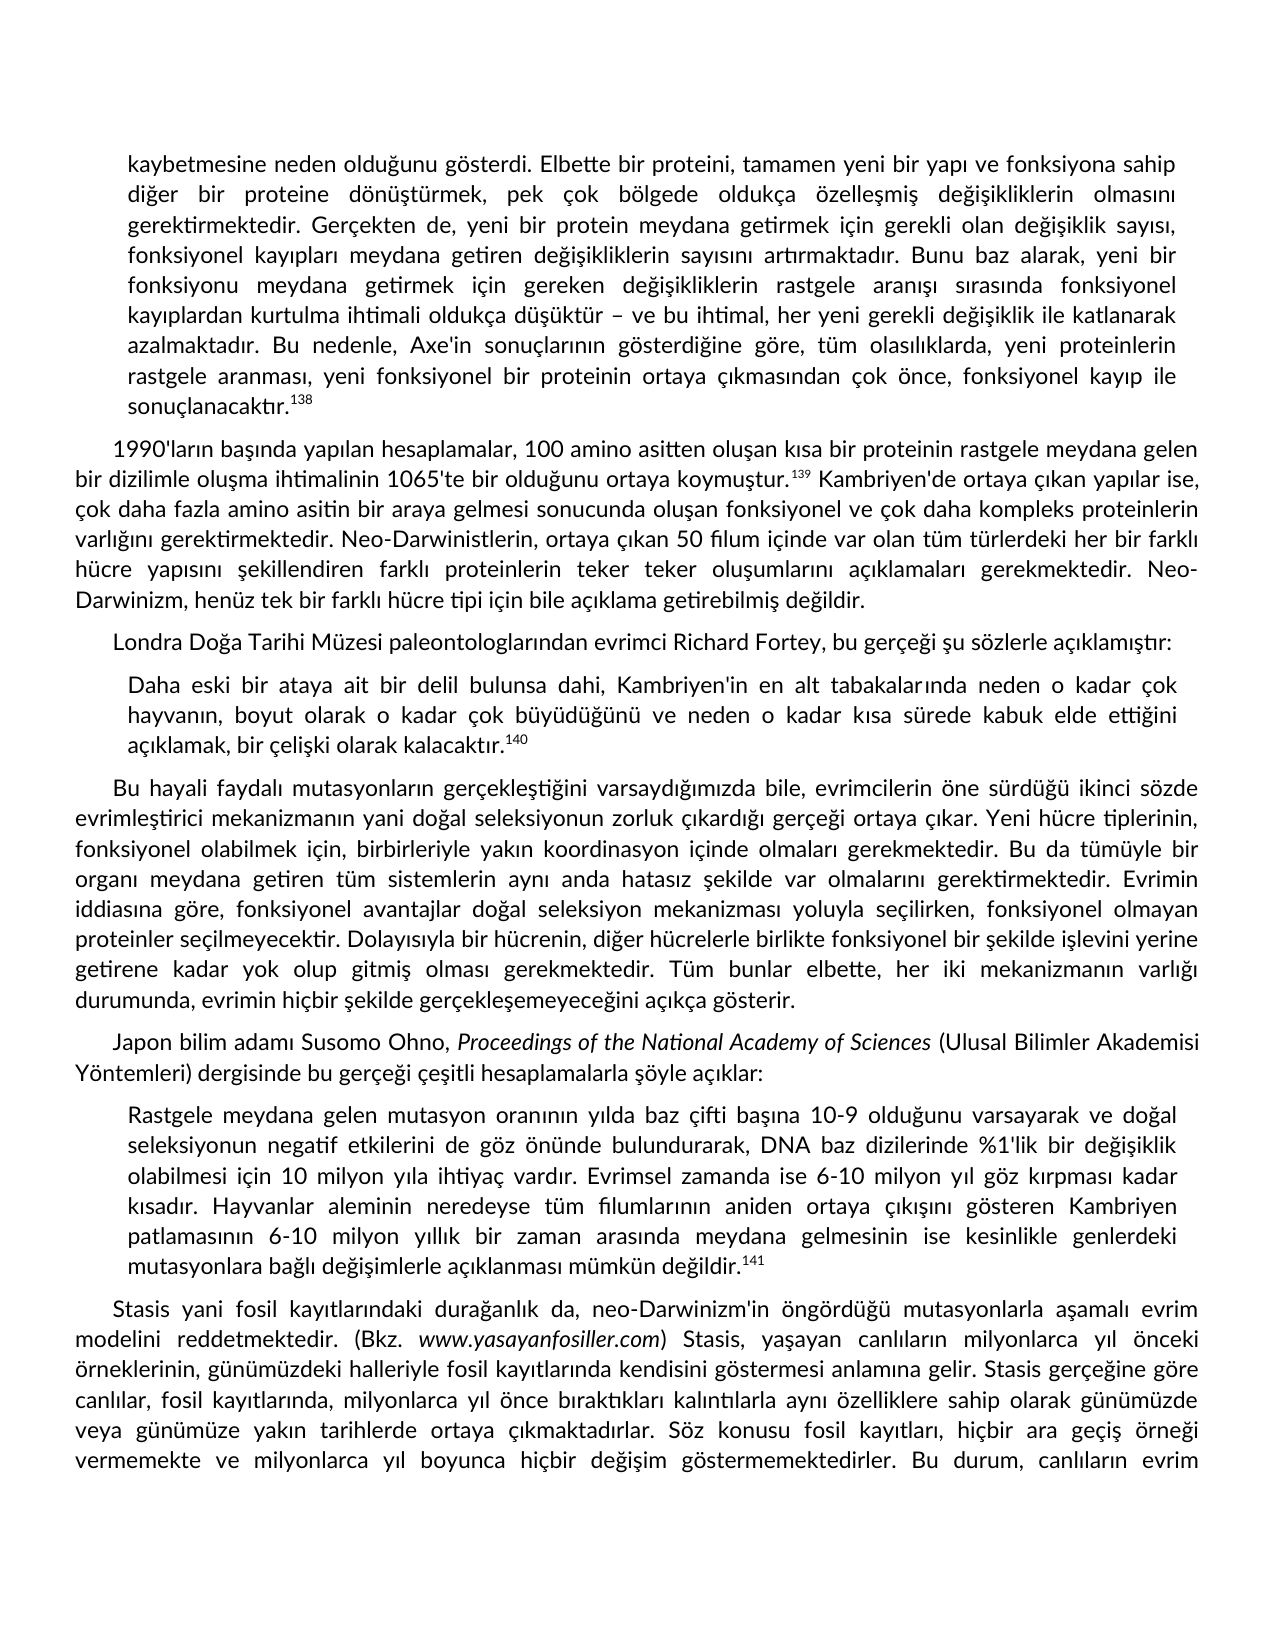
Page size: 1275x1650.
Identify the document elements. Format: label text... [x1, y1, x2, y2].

text Daha eski bir ataya ait bir delil bulunsa dahi, Kambriyen'in en alt tabakalarında neden o kadar çok hayvanın, boyut olarak o kadar çok büyüdüğünü ve neden o kadar kısa sürede kabuk elde ettiğini açıklamak, bir çelişki olarak kalacaktır.140 [127, 671, 1177, 759]
text Stasis yani fosil kayıtlarındaki durağanlık da, neo-Darwinizm'in öngördüğü mutasyonlarla aşamalı evrim modelini reddetmektedir. (Bkz. www.yasayanfosiller.com) Stasis, yaşayan canlıların milyonlarca yıl önceki örneklerinin, günümüzdeki halleriyle fosil kayıtlarında kendisini göstermesi anlamına gelir. Stasis gerçeğine göre canlılar, fosil kayıtlarında, milyonlarca yıl önce bıraktıkları kalıntılarla aynı özelliklere sahip olarak günümüzde veya günümüze yakın tarihlerde ortaya çıkmaktadırlar. Söz konusu fosil kayıtları, hiçbir ara geçiş örneği vermemekte ve milyonlarca yıl boyunca hiçbir değişim göstermemektedirler. Bu durum, canlıların evrim [75, 1295, 1200, 1473]
text Bu hayali faydalı mutasyonların gerçekleştiğini varsaydığımızda bile, evrimcilerin öne sürdüğü ikinci sözde evrimleştirici mekanizmanın yani doğal seleksiyonun zorluk çıkardığı gerçeği ortaya çıkar. Yeni hücre tiplerinin, fonksiyonel olabilmek için, birbirleriyle yakın koordinasyon içinde olmaları gerekmektedir. Bu da tümüyle bir organı meydana getiren tüm sistemlerin aynı anda hatasız şekilde var olmalarını gerektirmektedir. Evrimin iddiasına göre, fonksiyonel avantajlar doğal seleksiyon mekanizması yoluyla seçilirken, fonksiyonel olmayan proteinler seçilmeyecektir. Dolayısıyla bir hücrenin, diğer hücrelerle birlikte fonksiyonel bir şekilde işlevini yerine getirene kadar yok olup gitmiş olması gerekmektedir. Tüm bunlar elbette, her iki mekanizmanın varlığı durumunda, evrimin hiçbir şekilde gerçekleşemeyeceğini açıkça gösterir. [75, 774, 1200, 1013]
text 1990'ların başında yapılan hesaplamalar, 100 amino asitten oluşan kısa bir proteinin rastgele meydana gelen bir dizilimle oluşma ihtimalinin 1065'te bir olduğunu ortaya koymuştur.139 Kambriyen'de ortaya çıkan yapılar ise, çok daha fazla amino asitin bir araya gelmesi sonucunda oluşan fonksiyonel ve çok daha kompleks proteinlerin varlığını gerektirmektedir. Neo-Darwinistlerin, ortaya çıkan 50 filum içinde var olan tüm türlerdeki her bir farklı hücre yapısını şekillendiren farklı proteinlerin teker teker oluşumlarını açıklamaları gerekmektedir. Neo-Darwinizm, henüz tek bir farklı hücre tipi için bile açıklama getirebilmiş değildir. [75, 434, 1200, 613]
text kaybetmesine neden olduğunu gösterdi. Elbette bir proteini, tamamen yeni bir yapı ve fonksiyona sahip diğer bir proteine dönüştürmek, pek çok bölgede oldukça özelleşmiş değişikliklerin olmasını gerektirmektedir. Gerçekten de, yeni bir protein meydana getirmek için gerekli olan değişiklik sayısı, fonksiyonel kayıpları meydana getiren değişikliklerin sayısını artırmaktadır. Bunu baz alarak, yeni bir fonksiyonu meydana getirmek için gereken değişikliklerin rastgele aranışı sırasında fonksiyonel kayıplardan kurtulma ihtimali oldukça düşüktür – ve bu ihtimal, her yeni gerekli değişiklik ile katlanarak azalmaktadır. Bu nedenle, Axe'in sonuçlarının gösterdiğine göre, tüm olasılıklarda, yeni proteinlerin rastgele aranması, yeni fonksiyonel bir proteinin ortaya çıkmasından çok önce, fonksiyonel kayıp ile sonuçlanacaktır.138 [127, 150, 1177, 419]
text Rastgele meydana gelen mutasyon oranının yılda baz çifti başına 10-9 olduğunu varsayarak ve doğal seleksiyonun negatif etkilerini de göz önünde bulundurarak, DNA baz dizilerinde %1'lik bir değişiklik olabilmesi için 10 milyon yıla ihtiyaç vardır. Evrimsel zamanda ise 6-10 milyon yıl göz kırpması kadar kısadır. Hayvanlar aleminin neredeyse tüm filumlarının aniden ortaya çıkışını gösteren Kambriyen patlamasının 6-10 milyon yıllık bir zaman arasında meydana gelmesinin ise kesinlikle genlerdeki mutasyonlara bağlı değişimlerle açıklanması mümkün değildir.141 [127, 1101, 1177, 1279]
text Londra Doğa Tarihi Müzesi paleontologlarından evrimci Richard Fortey, bu gerçeği şu sözlerle açıklamıştır: [75, 628, 1200, 656]
text Japon bilim adamı Susomo Ohno, Proceedings of the National Academy of Sciences (Ulusal Bilimler Akademisi Yöntemleri) dergisinde bu gerçeği çeşitli hesaplamalarla şöyle açıklar: [75, 1028, 1200, 1086]
